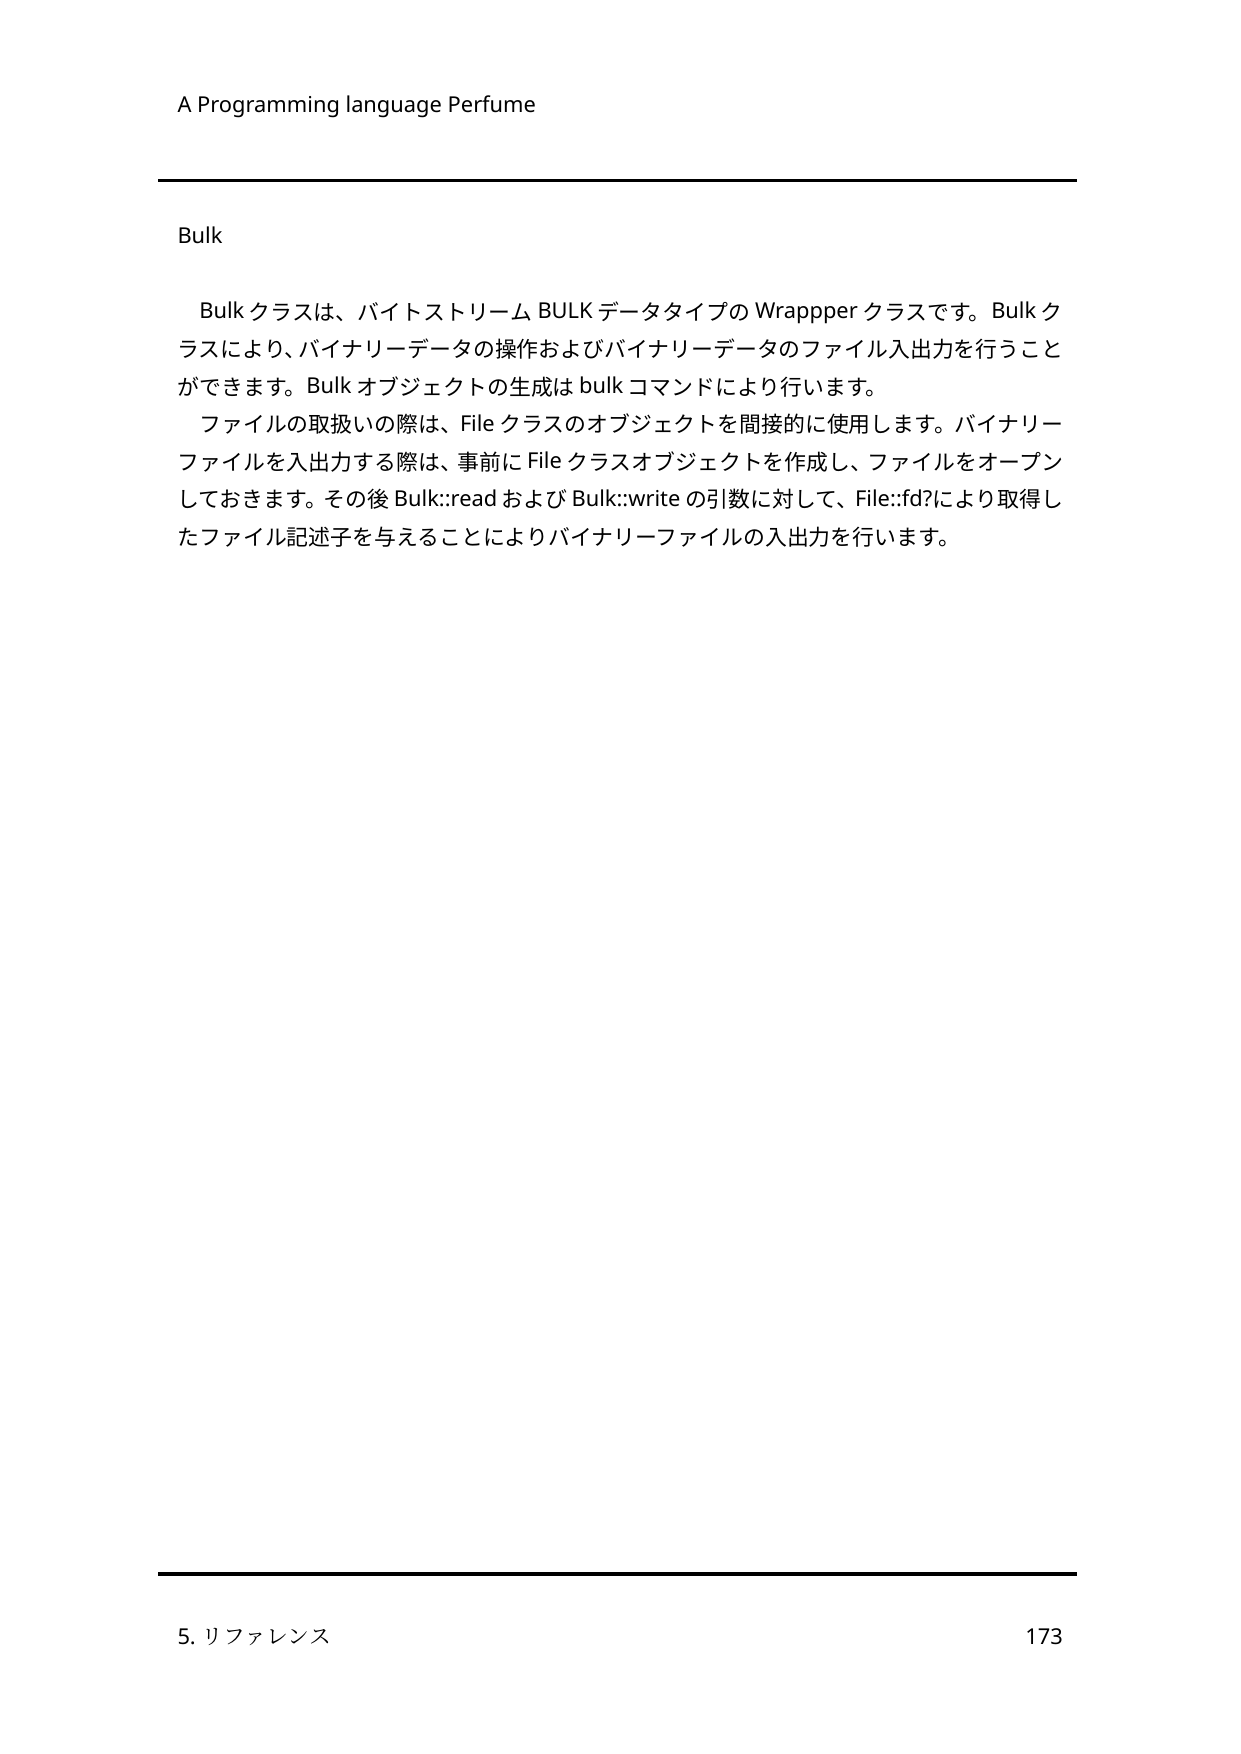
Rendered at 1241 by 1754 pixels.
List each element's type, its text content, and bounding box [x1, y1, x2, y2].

subtitle Bulk [177, 217, 1063, 254]
text ファイルの取扱いの際は、Fileクラスのオブジェクトを間接的に使用します。バイナリーファイルを入出力する際は、事前にFileクラスオブジェクトを作成し、ファイルをオープンしておきます。その後Bulk::readおよびBulk::writeの引数に対して、File::fd?により取得したファイル記述子を与えることによりバイナリーファイルの入出力を行います。 [177, 404, 1063, 554]
text Bulkクラスは、バイトストリームBULKデータタイプのWrappperクラスです。Bulkクラスにより、バイナリーデータの操作およびバイナリーデータのファイル入出力を行うことができます。Bulkオブジェクトの生成はbulkコマンドにより行います。 [177, 292, 1063, 404]
